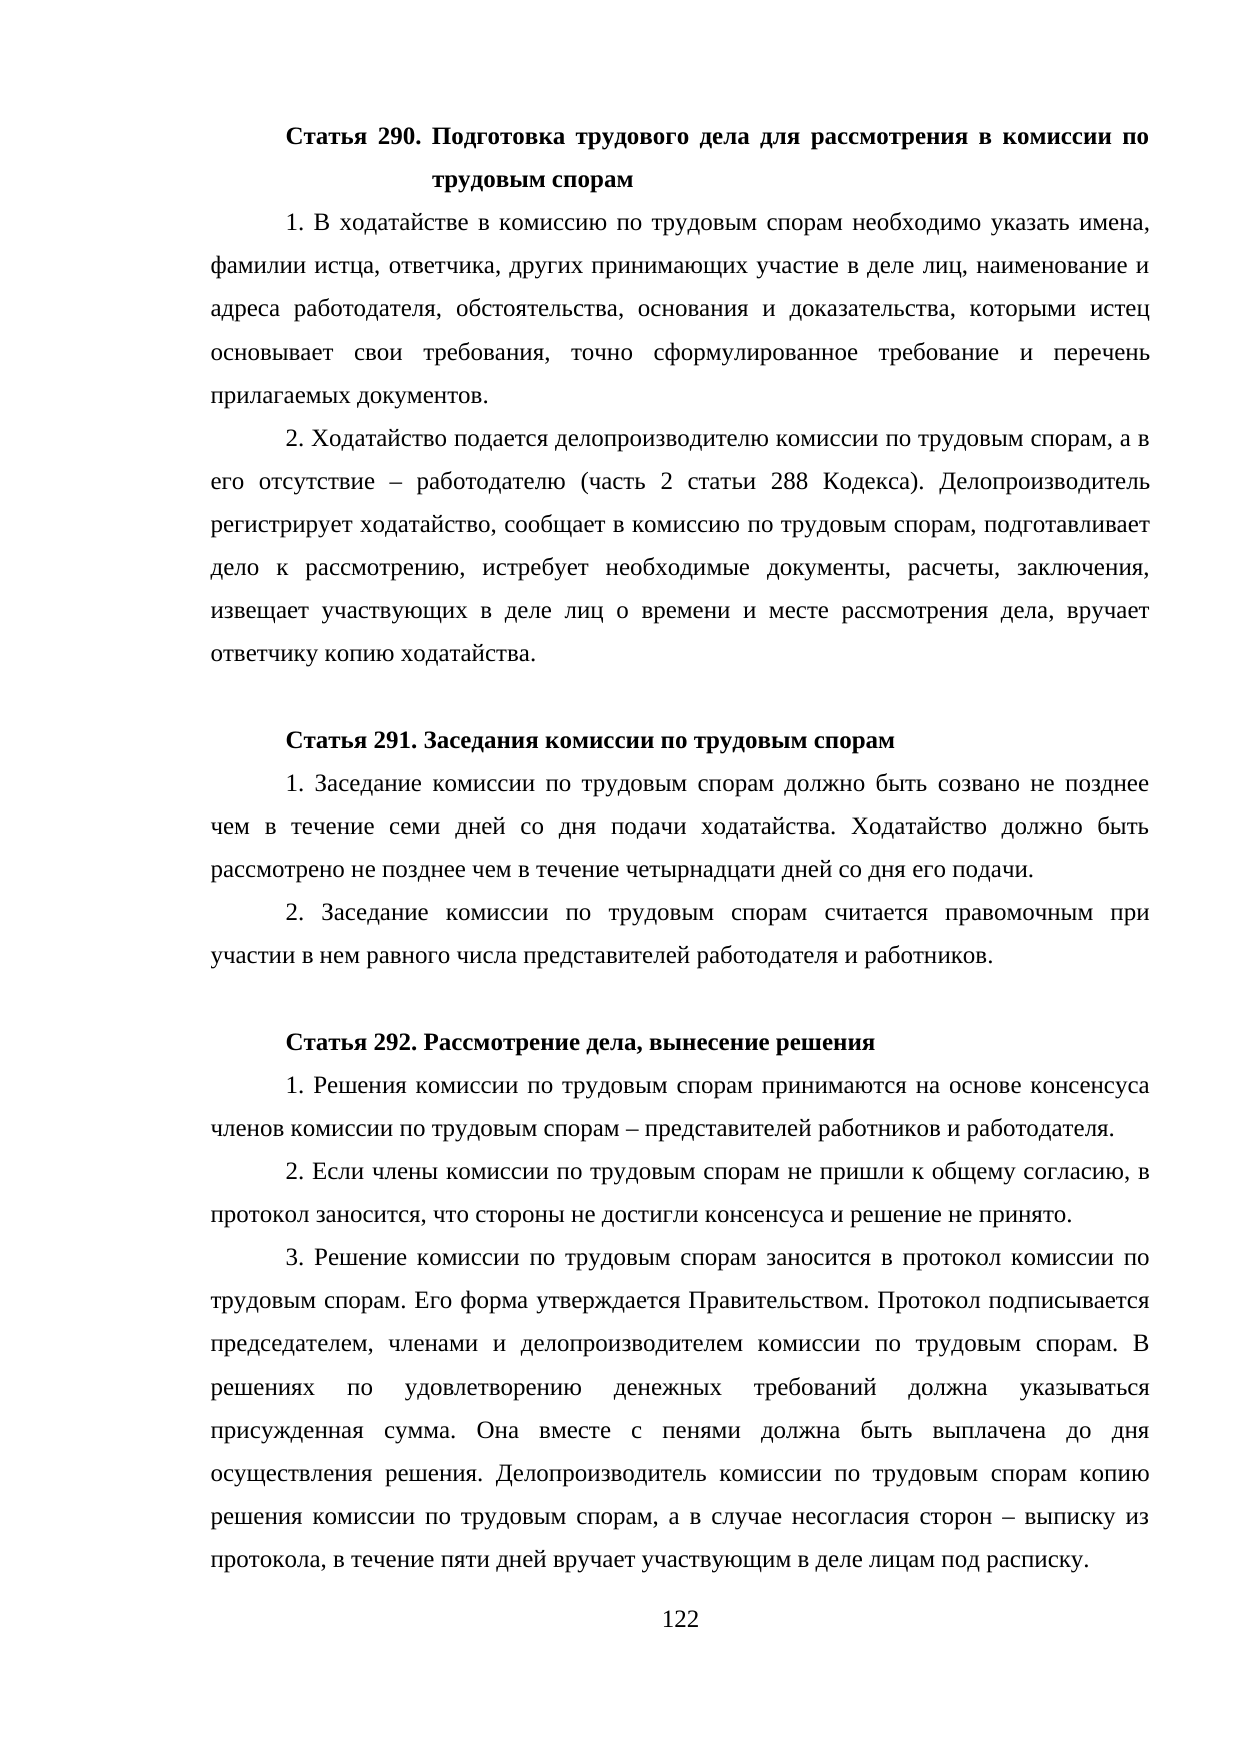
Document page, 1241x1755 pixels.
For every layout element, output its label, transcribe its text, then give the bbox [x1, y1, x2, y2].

text Статья 292. Рассмотрение дела, вынесение решения [210, 1027, 1151, 1055]
text 1. Заседание комиссии по трудовым спорам должно быть созвано не позднее чем в течение семи дней со дня подачи ходатайства. Ходатайство должно быть рассмотрено не позднее чем в течение четырнадцати дней со дня его подачи. [210, 768, 1151, 883]
text 3. Решение комиссии по трудовым спорам заносится в протокол комиссии по трудовым спорам. Его форма утверждается Правительством. Протокол подписывается председателем, членами и делопроизводителем комиссии по трудовым спорам. В решениях по удовлетворению денежных требований должна указываться присужденная сумма. Она вместе с пенями должна быть выплачена до дня осуществления решения. Делопроизводитель комиссии по трудовым спорам копию решения комиссии по трудовым спорам, а в случае несогласия сторон – выписку из протокола, в течение пяти дней вручает участвующим в деле лицам под расписку. [210, 1242, 1151, 1573]
text 2. Ходатайство подается делопроизводителю комиссии по трудовым спорам, а в его отсутствие – работодателю (часть 2 статьи 288 Кодекса). Делопроизводитель регистрирует ходатайство, сообщает в комиссию по трудовым спорам, подготавливает дело к рассмотрению, истребует необходимые документы, расчеты, заключения, извещает участвующих в деле лиц о времени и месте рассмотрения дела, вручает ответчику копию ходатайства. [210, 423, 1151, 667]
text Статья 291. Заседания комиссии по трудовым спорам [210, 725, 1151, 753]
text 1. Решения комиссии по трудовым спорам принимаются на основе консенсуса членов комиссии по трудовым спорам – представителей работников и работодателя. [210, 1070, 1151, 1142]
text Статья 290. Подготовка трудового дела для рассмотрения в комиссии по трудовым спорам [285, 121, 1151, 193]
text 2. Заседание комиссии по трудовым спорам считается правомочным при участии в нем равного числа представителей работодателя и работников. [210, 897, 1151, 969]
text 2. Если члены комиссии по трудовым спорам не пришли к общему согласию, в протокол заносится, что стороны не достигли консенсуса и решение не принято. [210, 1156, 1151, 1228]
text 1. В ходатайстве в комиссию по трудовым спорам необходимо указать имена, фамилии истца, ответчика, других принимающих участие в деле лиц, наименование и адреса работодателя, обстоятельства, основания и доказательства, которыми истец основывает свои требования, точно сформулированное требование и перечень прилагаемых документов. [210, 207, 1151, 408]
